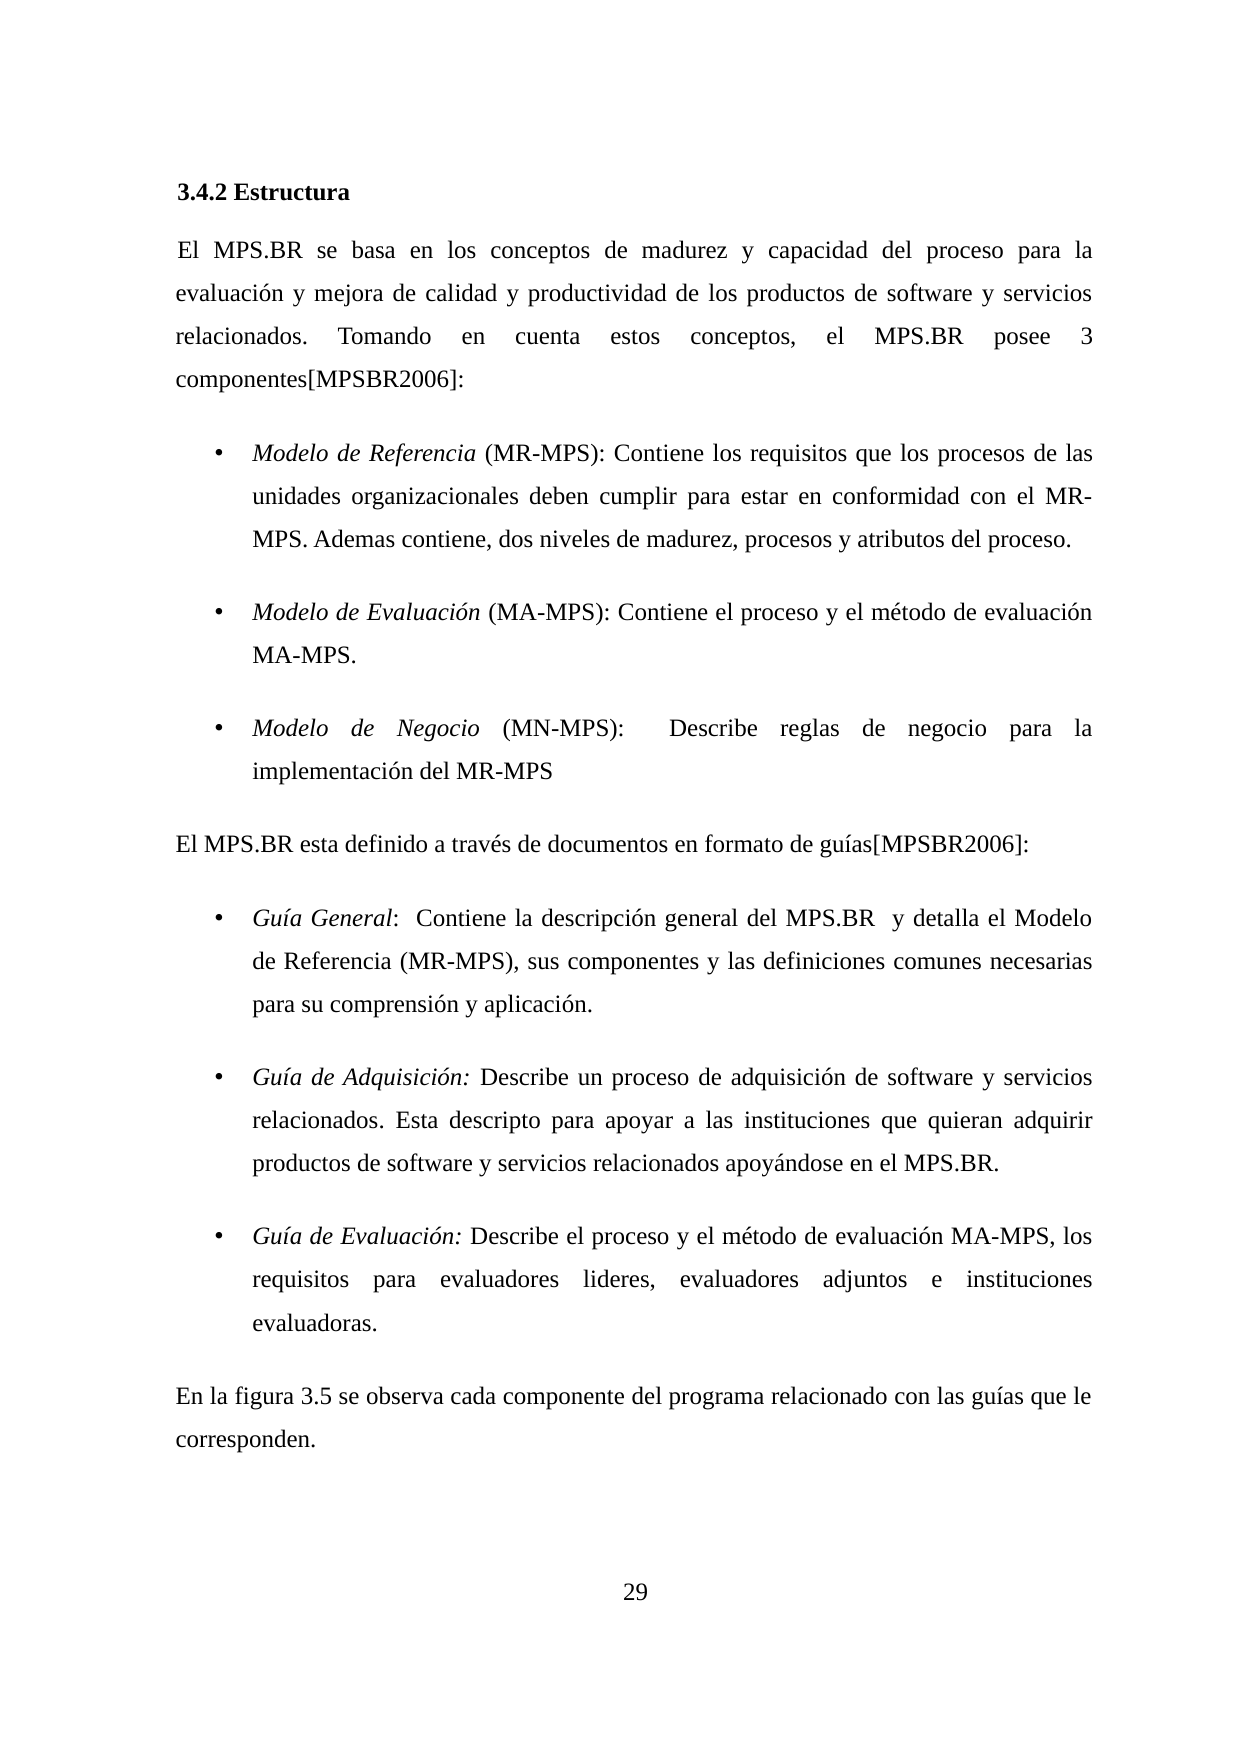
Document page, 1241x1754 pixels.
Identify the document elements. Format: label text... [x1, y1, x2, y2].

list Guía General: Contiene la descripción general del MPS.BR y detalla el Modelo de Referencia (MR-MPS), sus componentes y las definiciones comunes necesarias para su comprensión y aplicación. [214, 903, 1093, 1018]
text 3.4.2 Estructura [177, 177, 1093, 206]
text El MPS.BR se basa en los conceptos de madurez y capacidad del proceso para la evaluación y mejora de calidad y productividad de los productos de software y servicios relacionados. Tomando en cuenta estos conceptos, el MPS.BR posee 3 componentes[MPSBR2006]: [175, 235, 1093, 393]
list Modelo de Referencia (MR-MPS): Contiene los requisitos que los procesos de las unidades organizacionales deben cumplir para estar en conformidad con el MR-MPS. Ademas contiene, dos niveles de madurez, procesos y atributos del proceso. [214, 438, 1093, 553]
list Modelo de Negocio (MN-MPS): Describe reglas de negocio para la implementación del MR-MPS [214, 713, 1093, 785]
list Guía de Evaluación: Describe el proceso y el método de evaluación MA-MPS, los requisitos para evaluadores lideres, evaluadores adjuntos e instituciones evaluadoras. [214, 1221, 1093, 1336]
list El MPS.BR esta definido a través de documentos en formato de guías[MPSBR2006]: [175, 829, 1093, 858]
list Guía de Adquisición: Describe un proceso de adquisición de software y servicios relacionados. Esta descripto para apoyar a las instituciones que quieran adquirir productos de software y servicios relacionados apoyándose en el MPS.BR. [214, 1062, 1093, 1177]
list En la figura 3.5 se observa cada componente del programa relacionado con las guías que le corresponden. [175, 1381, 1093, 1453]
list Modelo de Evaluación (MA-MPS): Contiene el proceso y el método de evaluación MA-MPS. [214, 597, 1093, 669]
